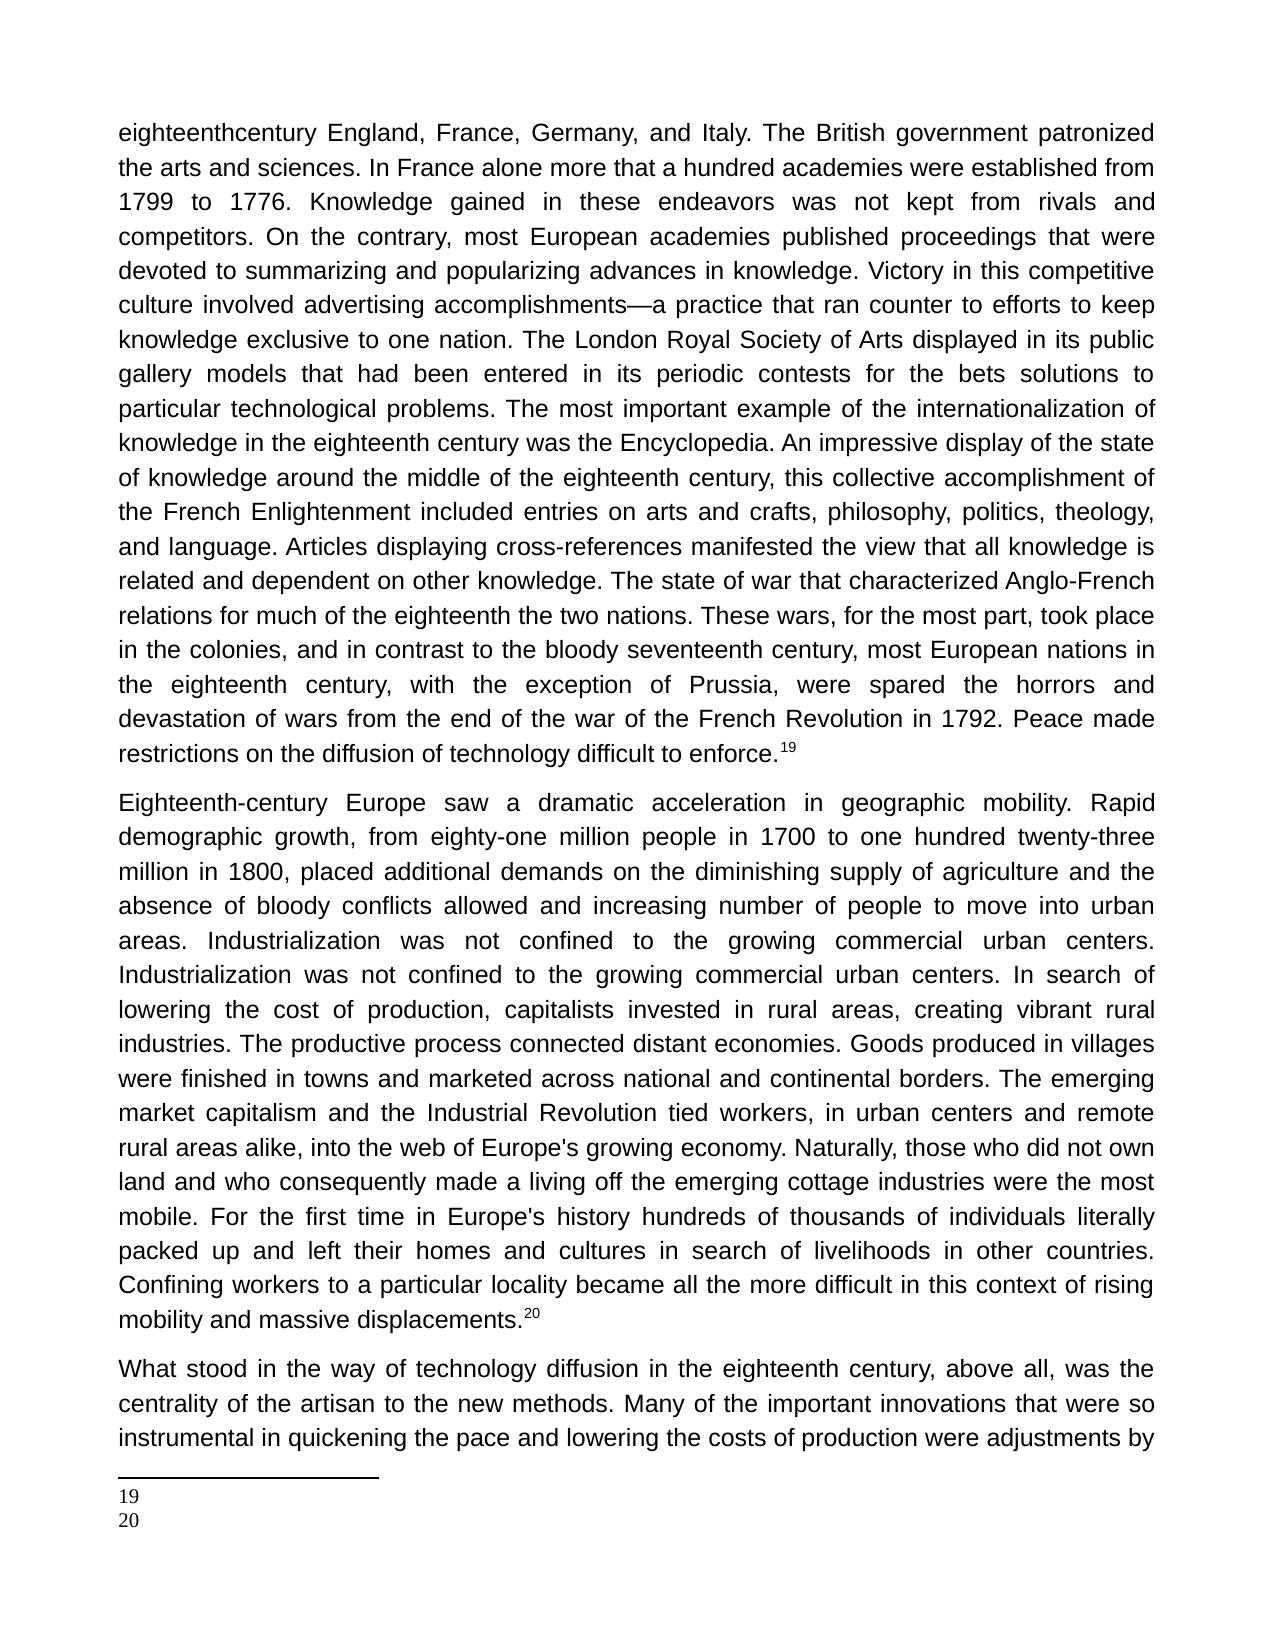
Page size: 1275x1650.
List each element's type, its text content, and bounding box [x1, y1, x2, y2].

text Eighteenth-century Europe saw a dramatic acceleration in geographic mobility. Rapid demographic growth, from eighty-one million people in 1700 to one hundred twenty-three million in 1800, placed additional demands on the diminishing supply of agriculture and the absence of bloody conflicts allowed and increasing number of people to move into urban areas. Industrialization was not confined to the growing commercial urban centers. Industrialization was not confined to the growing commercial urban centers. In search of lowering the cost of production, capitalists invested in rural areas, creating vibrant rural industries. The productive process connected distant economies. Goods produced in villages were finished in towns and marketed across national and continental borders. The emerging market capitalism and the Industrial Revolution tied workers, in urban centers and remote rural areas alike, into the web of Europe's growing economy. Naturally, those who did not own land and who consequently made a living off the emerging cottage industries were the most mobile. For the first time in Europe's history hundreds of thousands of individuals literally packed up and left their homes and cultures in search of livelihoods in other countries. Confining workers to a particular locality became all the more difficult in this context of rising mobility and massive displacements. [118, 788, 1157, 1334]
text What stood in the way of technology diffusion in the eighteenth century, above all, was the centrality of the artisan to the new methods. Many of the important innovations that were so instrumental in quickening the pace and lowering the costs of production were adjustments by [118, 1354, 1157, 1452]
text eighteenthcentury England, France, Germany, and Italy. The British government patronized the arts and sciences. In France alone more that a hundred academies were established from 1799 to 1776. Knowledge gained in these endeavors was not kept from rivals and competitors. On the contrary, most European academies published proceedings that were devoted to summarizing and popularizing advances in knowledge. Victory in this competitive culture involved advertising accomplishments—a practice that ran counter to efforts to keep knowledge exclusive to one nation. The London Royal Society of Arts displayed in its public gallery models that had been entered in its periodic contests for the bets solutions to particular technological problems. The most important example of the internationalization of knowledge in the eighteenth century was the Encyclopedia. An impressive display of the state of knowledge around the middle of the eighteenth century, this collective accomplishment of the French Enlightenment included entries on arts and crafts, philosophy, politics, theology, and language. Articles displaying cross-references manifested the view that all knowledge is related and dependent on other knowledge. The state of war that characterized Anglo-French relations for much of the eighteenth the two nations. These wars, for the most part, took place in the colonies, and in contrast to the bloody seventeenth century, most European nations in the eighteenth century, with the exception of Prussia, were spared the horrors and devastation of wars from the end of the war of the French Revolution in 1792. Peace made restrictions on the diffusion of technology difficult to enforce. [118, 118, 1157, 767]
